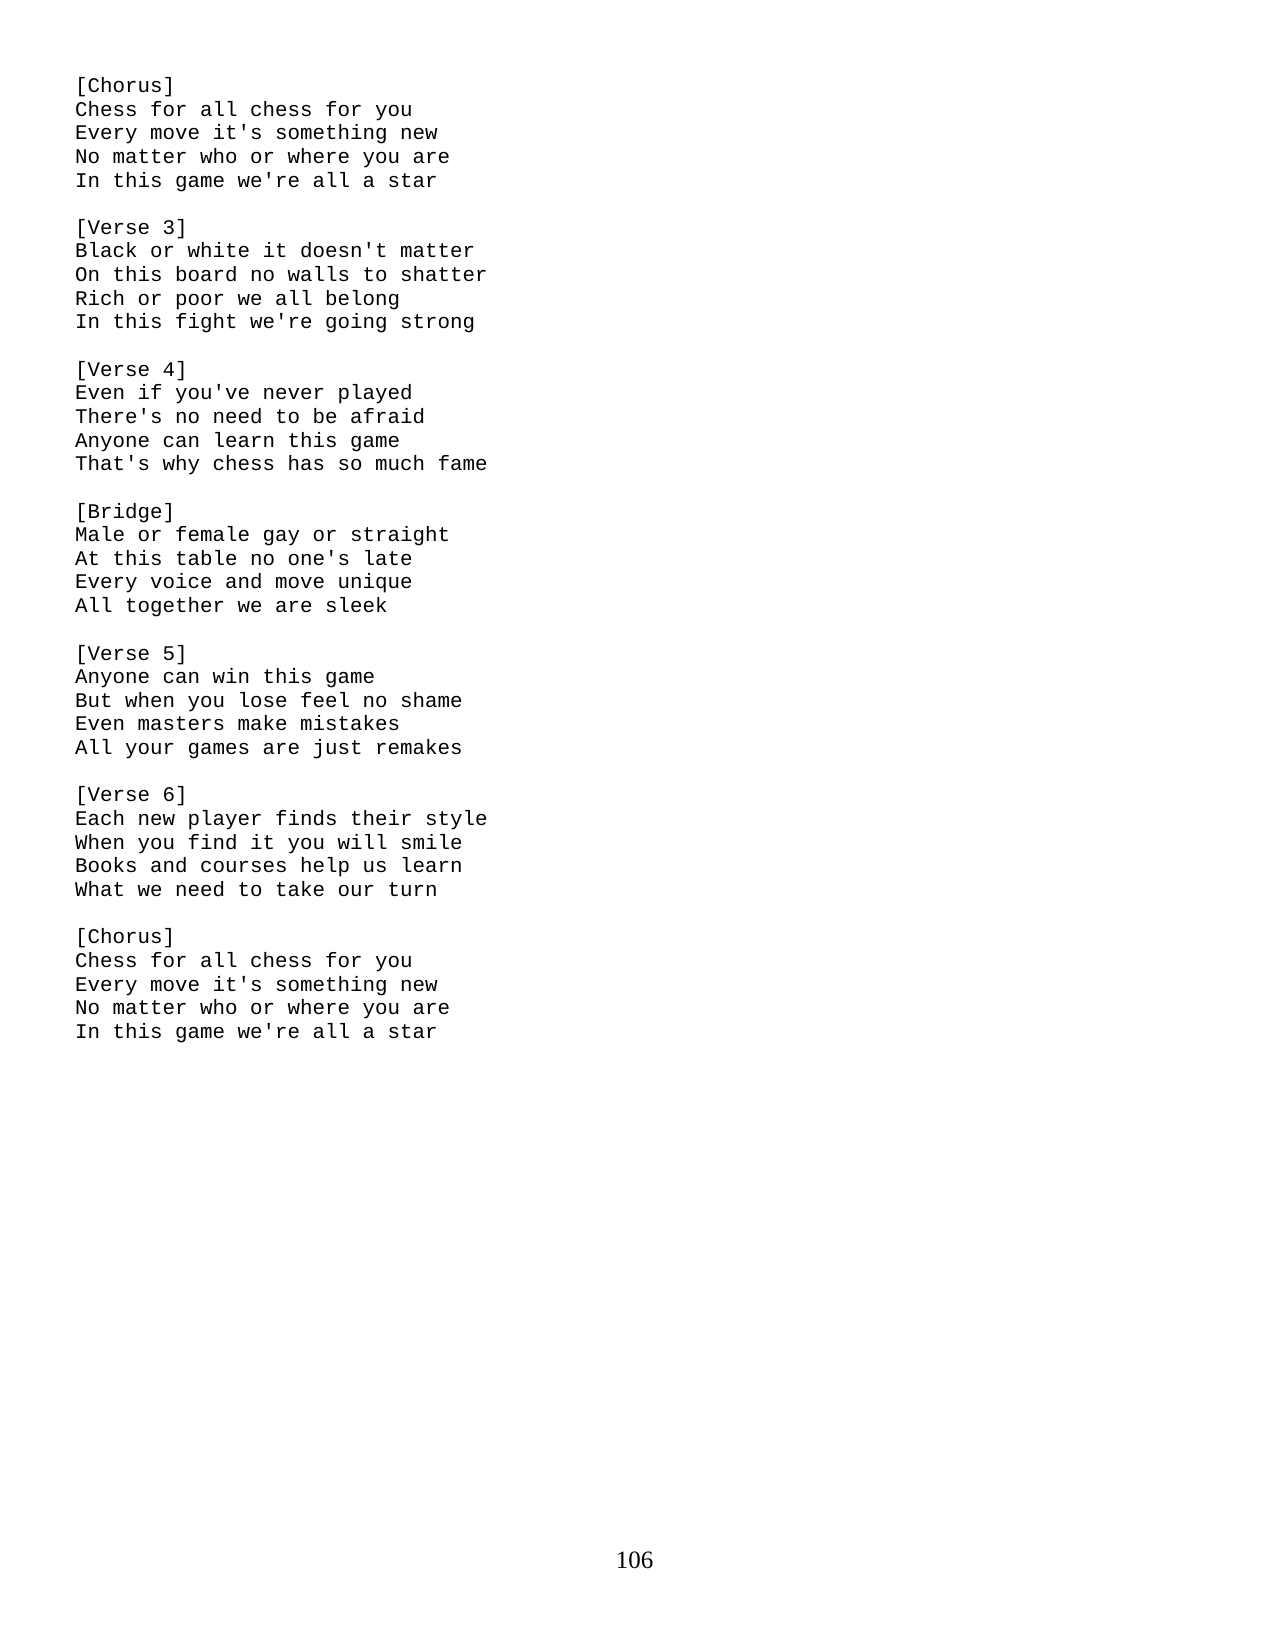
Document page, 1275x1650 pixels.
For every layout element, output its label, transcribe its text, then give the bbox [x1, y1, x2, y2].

text Every move it's something new [75, 122, 1200, 146]
text Every voice and move unique [75, 572, 1200, 595]
text [Chorus] [75, 926, 1200, 950]
text In this fight we're going strong [75, 311, 1200, 335]
text Male or female gay or straight [75, 524, 1200, 548]
text [Verse 3] [75, 217, 1200, 241]
text Chess for all chess for you [75, 99, 1200, 122]
text Every move it's something new [75, 973, 1200, 997]
text [Chorus] [75, 75, 1200, 99]
text Rich or poor we all belong [75, 288, 1200, 311]
text That's why chess has so much fame [75, 453, 1200, 477]
text When you find it you will smile [75, 832, 1200, 855]
text Anyone can learn this game [75, 430, 1200, 453]
text Even if you've never played [75, 382, 1200, 406]
text But when you lose feel no shame [75, 690, 1200, 713]
text [Verse 5] [75, 642, 1200, 666]
text Books and courses help us learn [75, 855, 1200, 879]
text No matter who or where you are [75, 997, 1200, 1021]
text In this game we're all a star [75, 169, 1200, 193]
text On this board no walls to shatter [75, 264, 1200, 288]
text No matter who or where you are [75, 146, 1200, 169]
text In this game we're all a star [75, 1021, 1200, 1044]
text Black or white it doesn't matter [75, 241, 1200, 264]
text Chess for all chess for you [75, 950, 1200, 973]
text [Verse 6] [75, 784, 1200, 808]
text At this table no one's late [75, 548, 1200, 572]
text [Bridge] [75, 501, 1200, 524]
text Each new player finds their style [75, 808, 1200, 832]
text All your games are just remakes [75, 737, 1200, 761]
text What we need to take our turn [75, 879, 1200, 903]
text [Verse 4] [75, 359, 1200, 382]
text All together we are sleek [75, 595, 1200, 619]
text Anyone can win this game [75, 666, 1200, 690]
text Even masters make mistakes [75, 713, 1200, 737]
text There's no need to be afraid [75, 406, 1200, 430]
